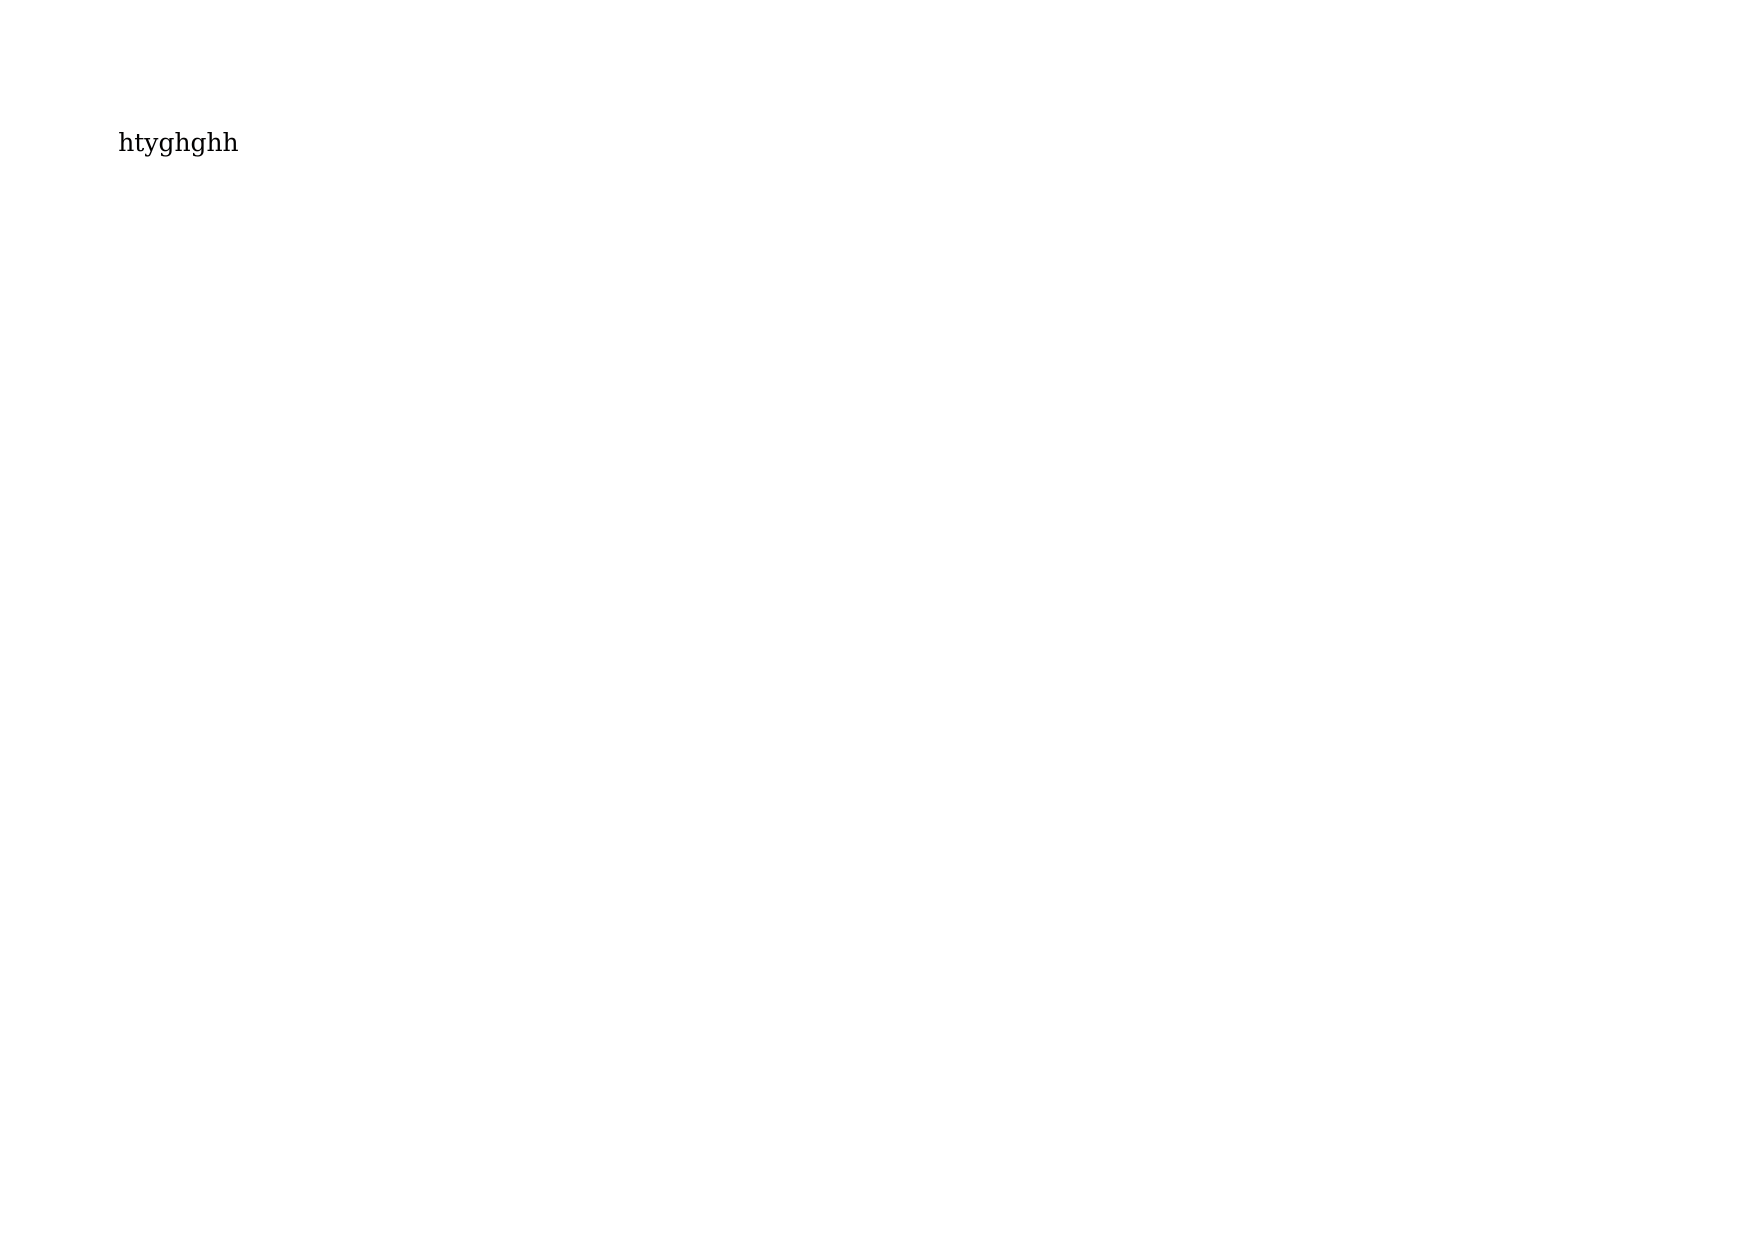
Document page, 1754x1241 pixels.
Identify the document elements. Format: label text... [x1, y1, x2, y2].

text htyghghh [118, 118, 1635, 157]
